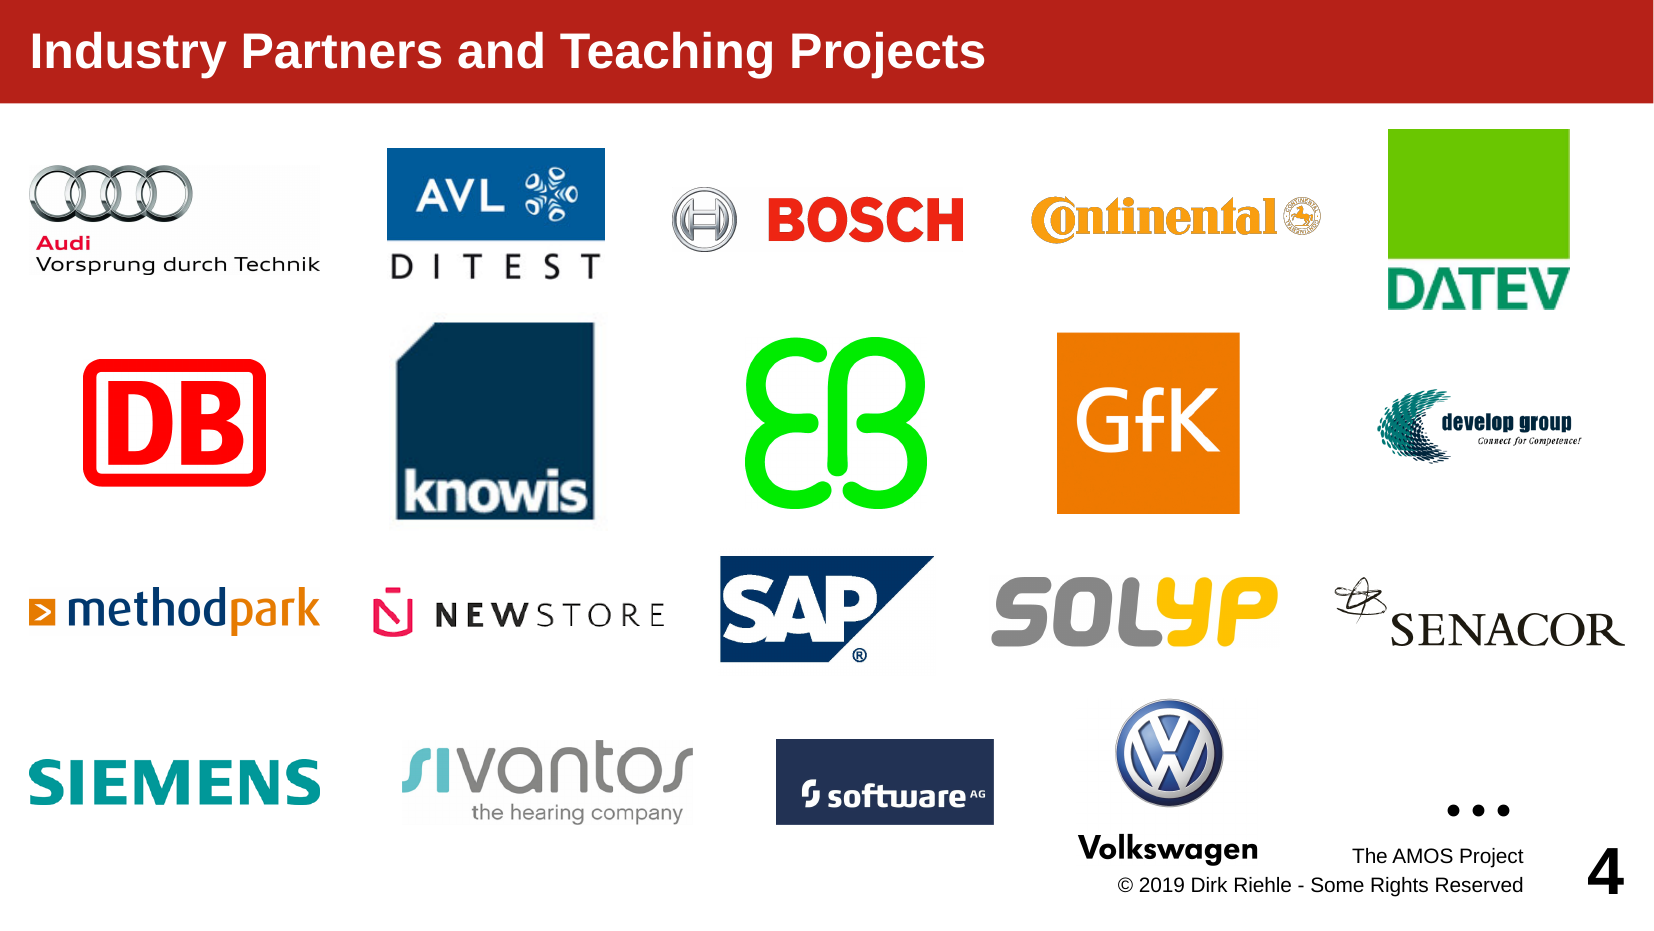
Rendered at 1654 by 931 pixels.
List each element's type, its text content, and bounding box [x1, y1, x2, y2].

picture [402, 740, 693, 825]
picture [1030, 195, 1321, 244]
picture [29, 165, 320, 275]
picture [989, 575, 1280, 649]
picture [389, 312, 608, 531]
picture [387, 148, 605, 292]
picture [1388, 129, 1570, 310]
picture [672, 187, 963, 253]
title Industry Partners and Teaching Projects [0, 0, 1654, 104]
picture [1076, 698, 1258, 866]
picture [776, 739, 994, 826]
picture [1334, 577, 1625, 646]
picture [29, 587, 320, 636]
picture [29, 759, 320, 806]
picture [1370, 371, 1588, 481]
picture [373, 587, 664, 637]
text_box ... [1341, 691, 1617, 873]
picture [83, 359, 266, 487]
picture [718, 548, 936, 676]
picture [745, 337, 927, 509]
picture [1057, 332, 1240, 514]
